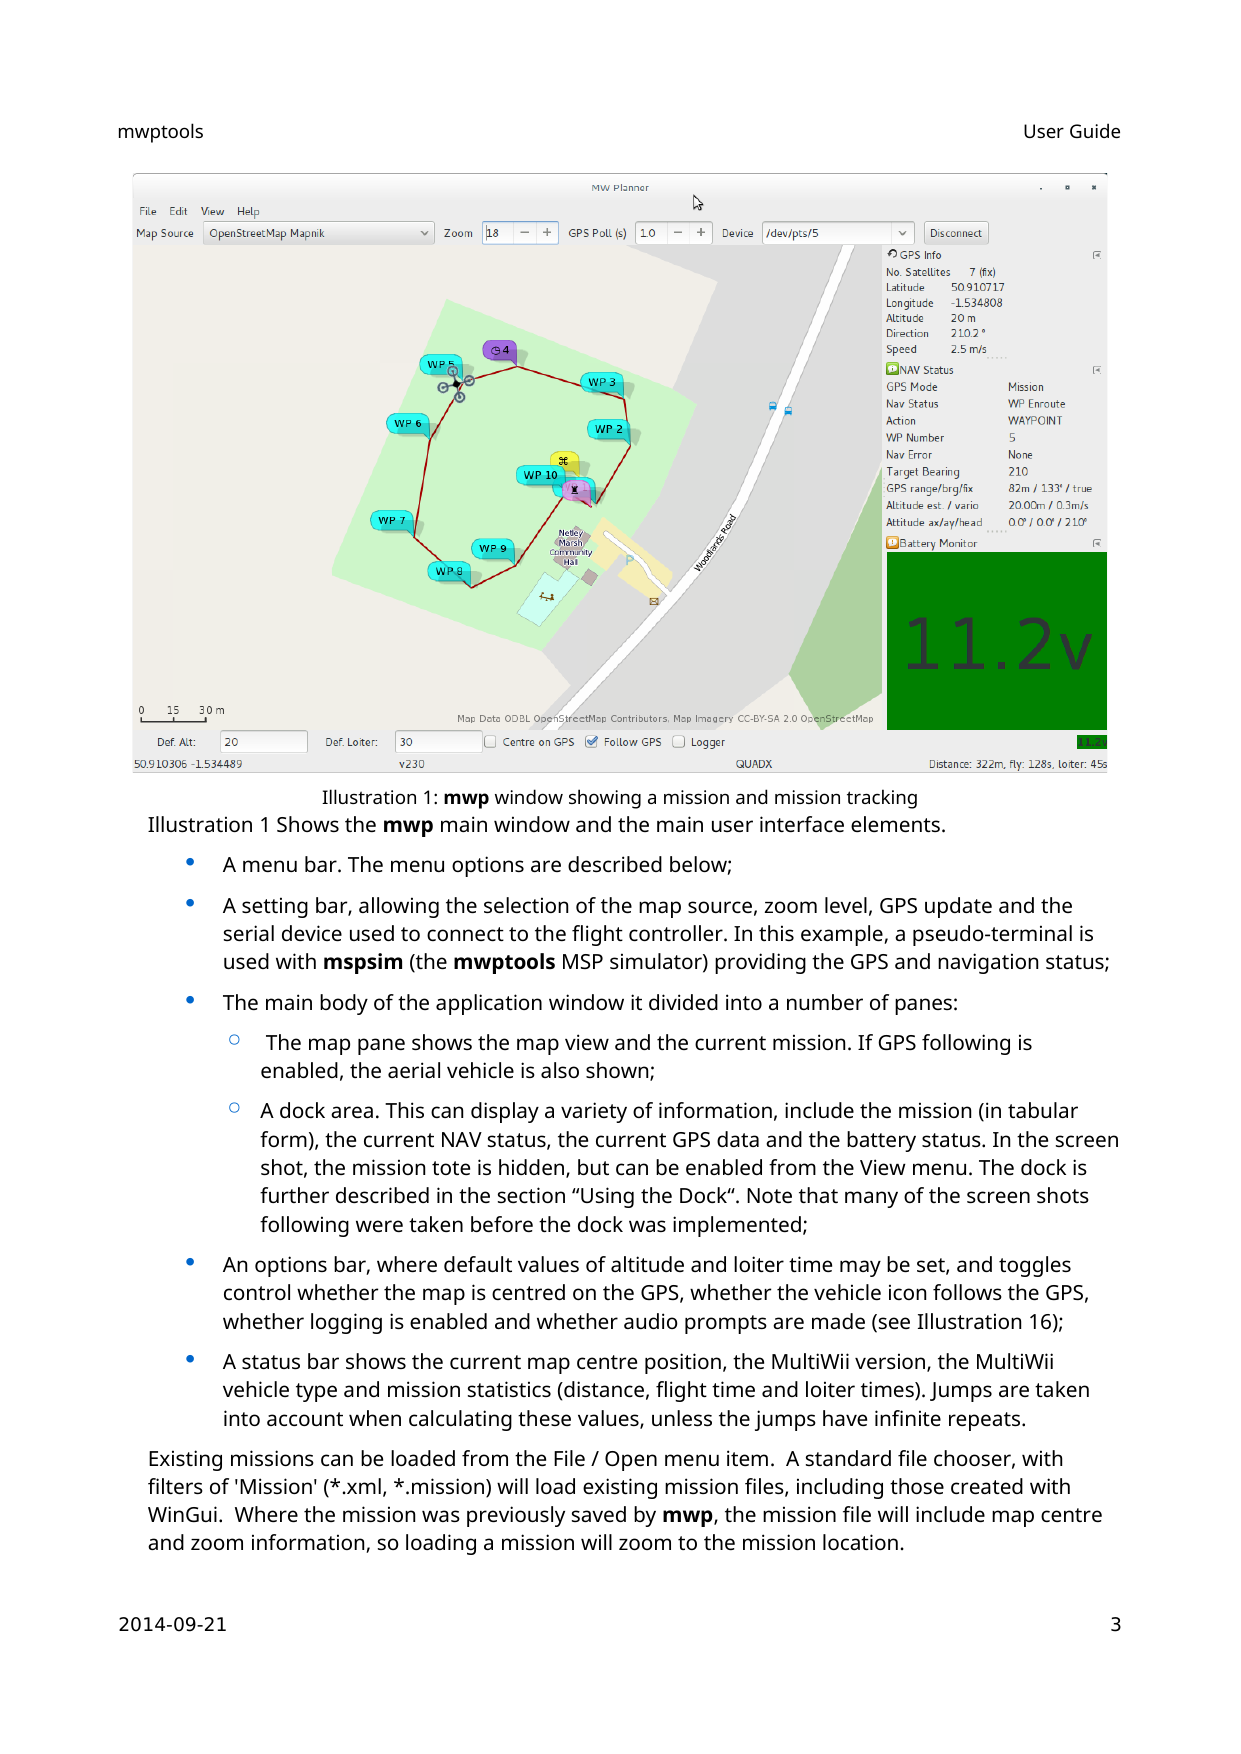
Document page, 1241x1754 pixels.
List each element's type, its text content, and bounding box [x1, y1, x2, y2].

list A setting bar, allowing the selection of the map source, zoom level, GPS update and the serial device used to connect to the flight controller. In this example, a pseudo-terminal is used with mspsim (the mwptools MSP simulator) providing the GPS and navigation status; [185, 891, 1122, 976]
list An options bar, where default values of altitude and loiter time may be set, and toggles control whether the map is centred on the GPS, whether the vehicle icon follows the GPS, whether logging is enabled and whether audio prompts are made (see Illustration 16); [185, 1250, 1122, 1335]
list The main body of the application window it divided into a number of panes: [185, 988, 1122, 1016]
text Illustration 1: mwp window showing a mission and mission tracking [133, 773, 1107, 810]
list A menu bar. The menu options are described below; [185, 850, 1122, 879]
text Existing missions can be loaded from the File / Open menu item. A standard file chooser, with filters of 'Mission' (*.xml, *.mission) will load existing mission files, including those created with WinGui. Where the mission was previously saved by mwp, the mission file will include map centre and zoom information, so loading a mission will zoom to the mission location. [148, 1444, 1122, 1557]
picture [132, 173, 1108, 773]
list A status bar shows the current map centre position, the MultiWii version, the MultiWii vehicle type and mission statistics (distance, flight time and loiter times). Jumps are taken into account when calculating these values, unless the jumps have infinite repeats. [185, 1347, 1122, 1432]
list The map pane shows the map view and the current mission. If GPS following is enabled, the aerial vehicle is also shown; [223, 1028, 1122, 1085]
list A dock area. This can display a variety of information, include the mission (in tabular form), the current NAV status, the current GPS data and the battery status. In the screen shot, the mission tote is hidden, but can be enabled from the View menu. The dock is further described in the section “Using the Dock“. Note that many of the screen shots following were taken before the dock was implemented; [223, 1097, 1122, 1238]
text Illustration 1 Shows the mwp main window and the main user interface elements. [148, 773, 1122, 838]
